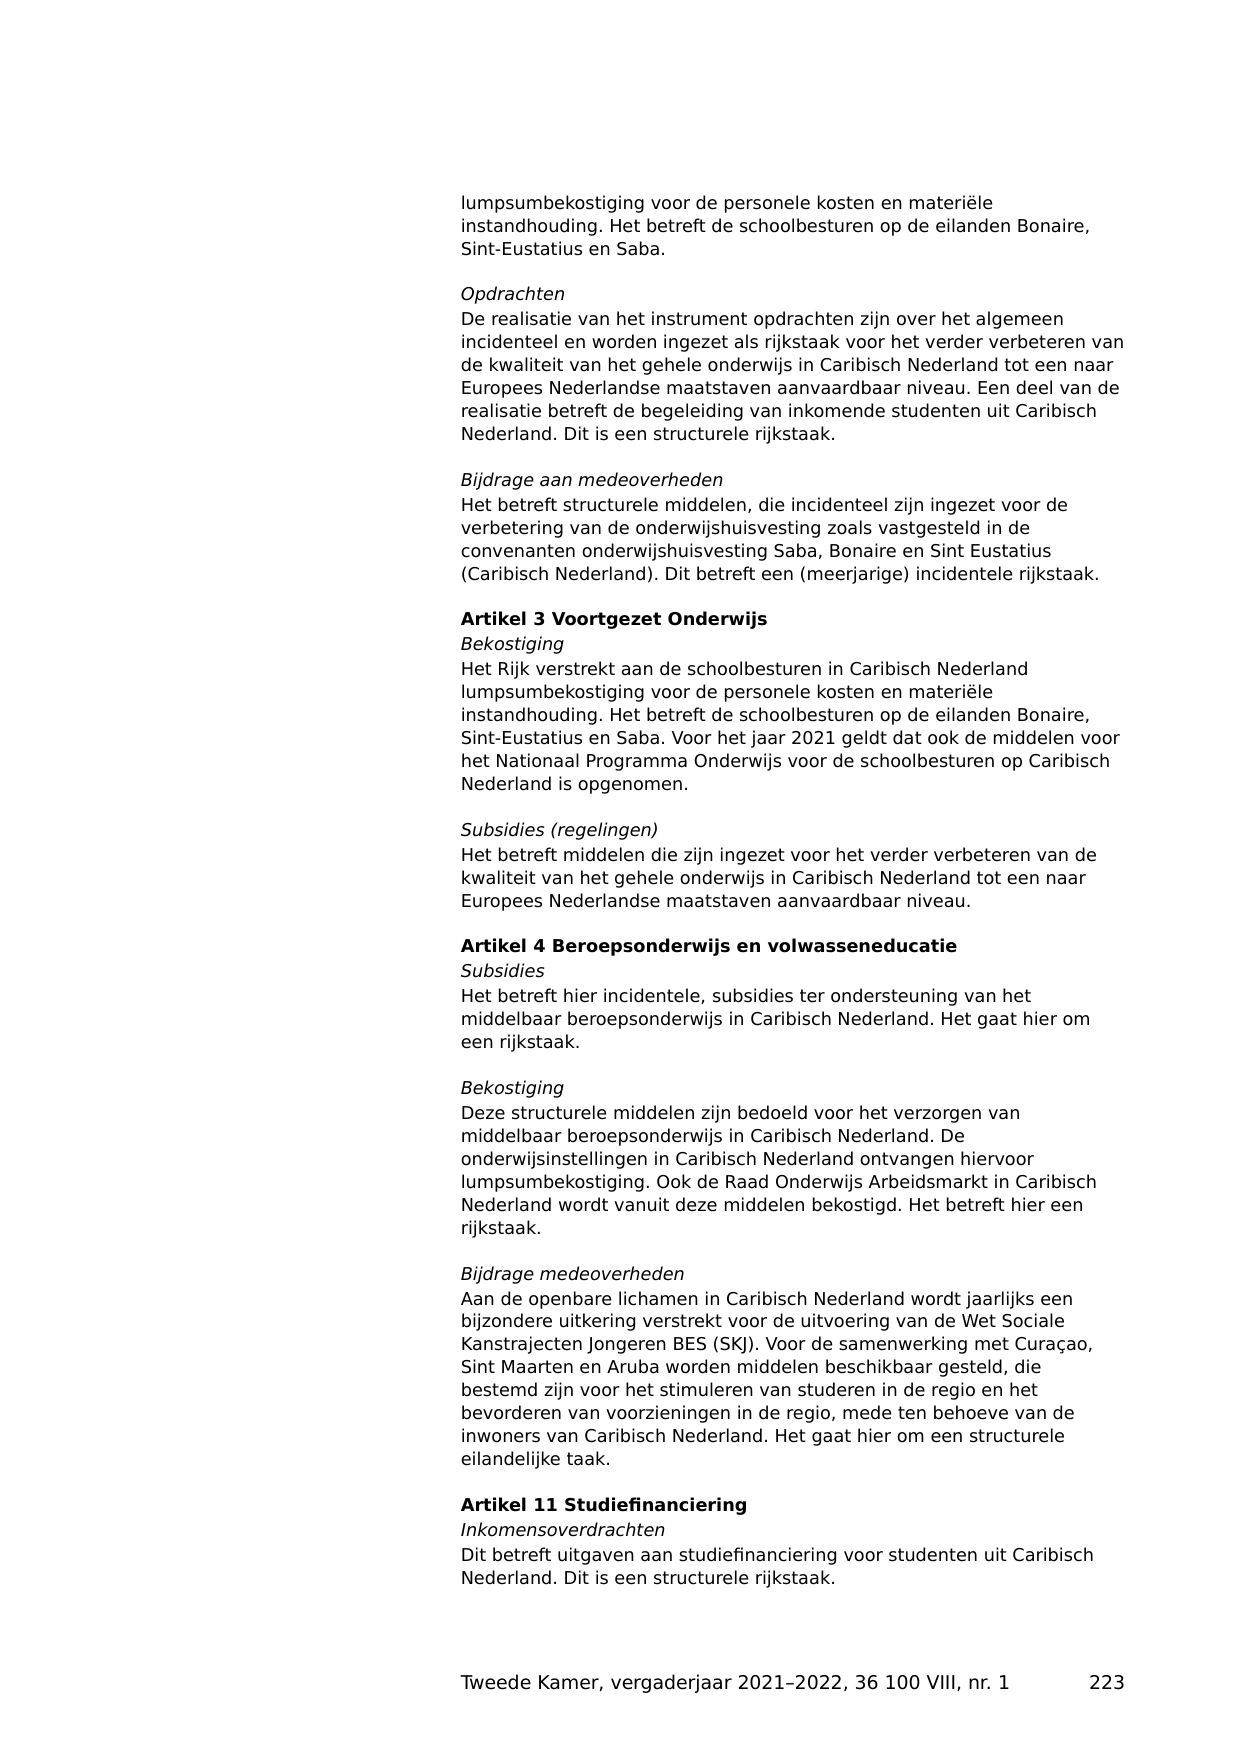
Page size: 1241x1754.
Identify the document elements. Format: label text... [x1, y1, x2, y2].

text Subsidies [461, 959, 1125, 982]
text Artikel 11 Studiefinanciering [461, 1493, 1125, 1516]
text Subsidies (regelingen) [461, 818, 1125, 841]
text Bijdrage aan medeoverheden [461, 468, 1125, 491]
text Bijdrage medeoverheden [461, 1262, 1125, 1284]
text Artikel 4 Beroepsonderwijs en volwasseneducatie [461, 934, 1125, 957]
text Bekostiging [461, 632, 1125, 655]
text Dit betreft uitgaven aan studiefinanciering voor studenten uit Caribisch Nederland. Dit is een structurele rijkstaak. [461, 1543, 1125, 1589]
text Opdrachten [461, 282, 1125, 305]
text Artikel 3 Voortgezet Onderwijs [461, 607, 1125, 630]
text De realisatie van het instrument opdrachten zijn over het algemeen incidenteel en worden ingezet als rijkstaak voor het verder verbeteren van de kwaliteit van het gehele onderwijs in Caribisch Nederland tot een naar Europees Nederlandse maatstaven aanvaardbaar niveau. Een deel van de realisatie betreft de begeleiding van inkomende studenten uit Caribisch Nederland. Dit is een structurele rijkstaak. [461, 307, 1125, 445]
text Het betreft middelen die zijn ingezet voor het verder verbeteren van de kwaliteit van het gehele onderwijs in Caribisch Nederland tot een naar Europees Nederlandse maatstaven aanvaardbaar niveau. [461, 843, 1125, 912]
text Aan de openbare lichamen in Caribisch Nederland wordt jaarlijks een bijzondere uitkering verstrekt voor de uitvoering van de Wet Sociale Kanstrajecten Jongeren BES (SKJ). Voor de samenwerking met Curaçao, Sint Maarten en Aruba worden middelen beschikbaar gesteld, die bestemd zijn voor het stimuleren van studeren in de regio en het bevorderen van voorzieningen in de regio, mede ten behoeve van de inwoners van Caribisch Nederland. Het gaat hier om een structurele eilandelijke taak. [461, 1287, 1125, 1470]
text Deze structurele middelen zijn bedoeld voor het verzorgen van middelbaar beroepsonderwijs in Caribisch Nederland. De onderwijsinstellingen in Caribisch Nederland ontvangen hiervoor lumpsumbekostiging. Ook de Raad Onderwijs Arbeidsmarkt in Caribisch Nederland wordt vanuit deze middelen bekostigd. Het betreft hier een rijkstaak. [461, 1101, 1125, 1239]
text Het betreft hier incidentele, subsidies ter ondersteuning van het middelbaar beroepsonderwijs in Caribisch Nederland. Het gaat hier om een rijkstaak. [461, 984, 1125, 1053]
text Het betreft structurele middelen, die incidenteel zijn ingezet voor de verbetering van de onderwijshuisvesting zoals vastgesteld in de convenanten onderwijshuisvesting Saba, Bonaire en Sint Eustatius (Caribisch Nederland). Dit betreft een (meerjarige) incidentele rijkstaak. [461, 493, 1125, 584]
text Bekostiging [461, 1076, 1125, 1099]
text Het Rijk verstrekt aan de schoolbesturen in Caribisch Nederland lumpsumbekostiging voor de personele kosten en materiële instandhouding. Het betreft de schoolbesturen op de eilanden Bonaire, Sint-Eustatius en Saba. Voor het jaar 2021 geldt dat ook de middelen voor het Nationaal Programma Onderwijs voor de schoolbesturen op Caribisch Nederland is opgenomen. [461, 657, 1125, 795]
text lumpsumbekostiging voor de personele kosten en materiële instandhouding. Het betreft de schoolbesturen op de eilanden Bonaire, Sint-Eustatius en Saba. [461, 191, 1125, 259]
text Inkomensoverdrachten [461, 1518, 1125, 1541]
